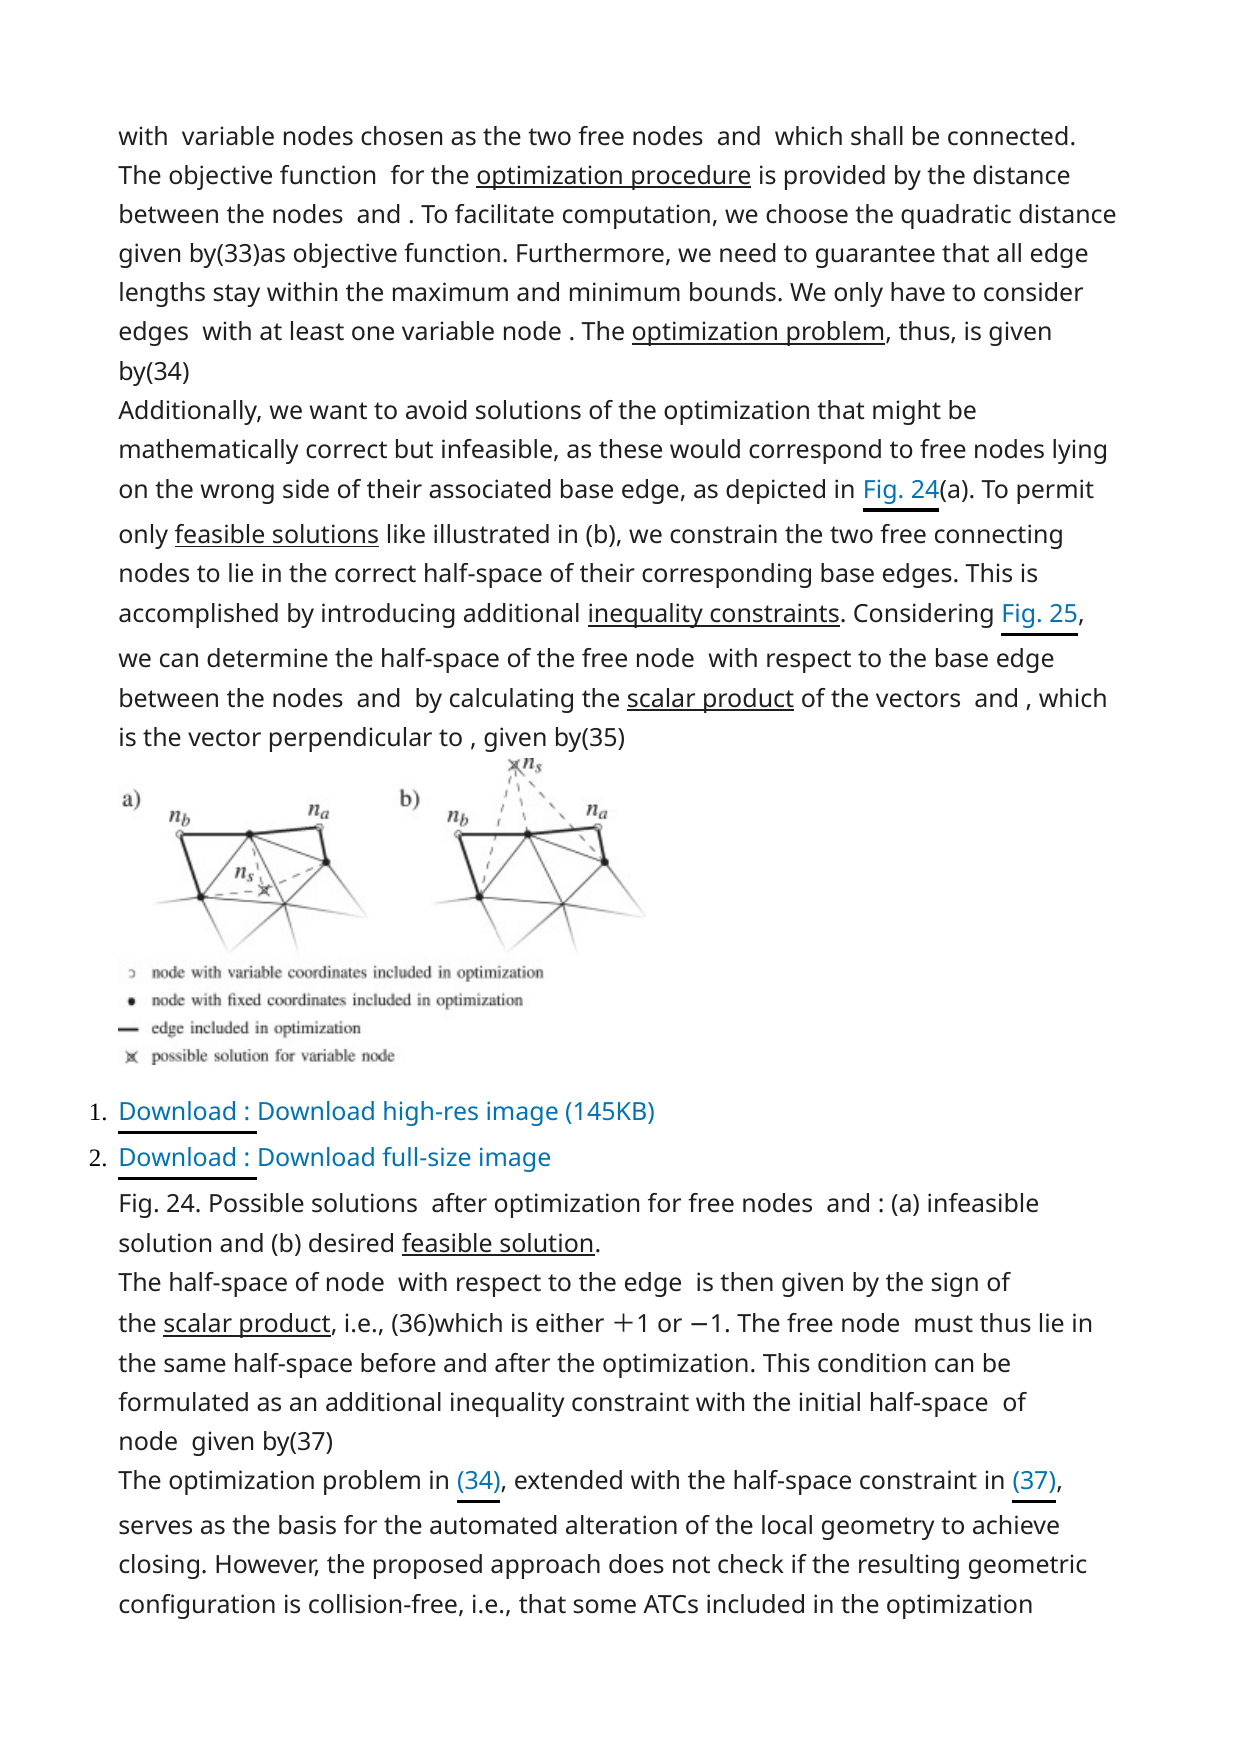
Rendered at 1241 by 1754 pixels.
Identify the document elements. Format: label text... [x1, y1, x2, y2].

text Additionally, we want to avoid solutions of the optimization that might be mathematically correct but infeasible, as these would correspond to free nodes lying on the wrong side of their associated base edge, as depicted in Fig. 24(a). To permit only feasible solutions like illustrated in (b), we constrain the two free connecting nodes to lie in the correct half-space of their corresponding base edges. This is accomplished by introducing additional inequality constraints. Considering Fig. 25, we can determine the half-space of the free node with respect to the base edge between the nodes and by calculating the scalar product of the vectors and , which is the vector perpendicular to , given by(35) [118, 392, 1122, 753]
list Download : Download high-res image (145KB) [118, 1094, 1122, 1134]
text The half-space of node with respect to the edge is then given by the sign of the scalar product, i.e., (36)which is either ＋1 or −1. The free node must thus lie in the same half-space before and after the optimization. This condition can be formulated as an additional inequality constraint with the initial half-space of node given by(37) [118, 1264, 1122, 1458]
text with variable nodes chosen as the two free nodes and which shall be connected. The objective function for the optimization procedure is provided by the distance between the nodes and . To facilitate computation, we choose the quadratic distance given by(33)as objective function. Furthermore, we need to guarantee that all edge lengths stay within the maximum and minimum bounds. We only have to consider edges with at least one variable node . The optimization problem, thus, is given by(34) [118, 118, 1122, 387]
picture [118, 758, 648, 1065]
list Download : Download full-size image [118, 1140, 1122, 1180]
text Fig. 24. Possible solutions after optimization for free nodes and : (a) infeasible solution and (b) desired feasible solution. [118, 1186, 1122, 1259]
text The optimization problem in (34), extended with the half-space constraint in (37), serves as the basis for the automated alteration of the local geometry to achieve closing. However, the proposed approach does not check if the resulting geometric configuration is collision-free, i.e., that some ATCs included in the optimization [118, 1463, 1122, 1620]
